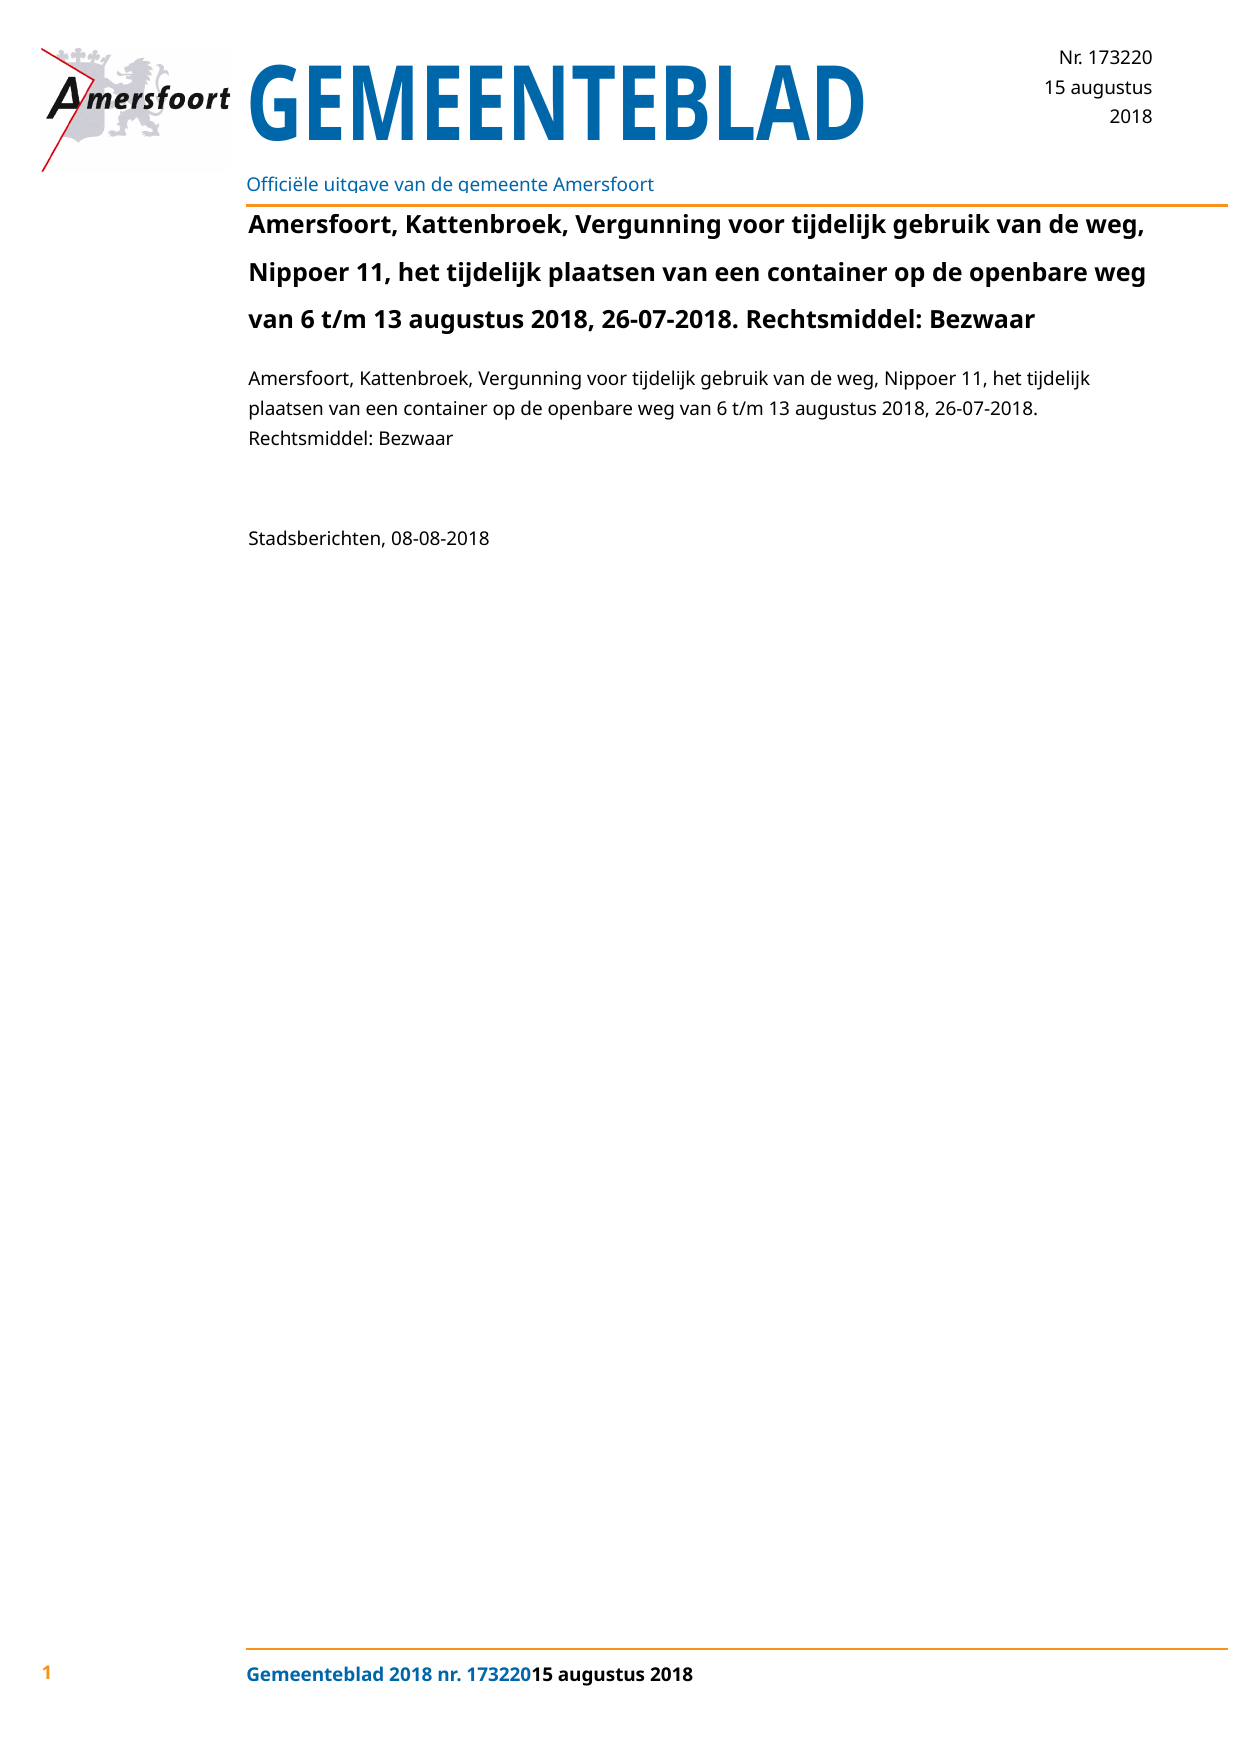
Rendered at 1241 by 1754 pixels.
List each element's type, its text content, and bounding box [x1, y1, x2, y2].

picture [41, 47, 231, 172]
text Amersfoort, Kattenbroek, Vergunning voor tijdelijk gebruik van de weg, Nippoer 11, het tijdelijk plaatsen van een container op de openbare weg van 6 t/m 13 augustus 2018, 26-07-2018. Rechtsmiddel: Bezwaar [248, 366, 1152, 450]
text Stadsberichten, 08-08-2018 [248, 526, 1152, 551]
text Amersfoort, Kattenbroek, Vergunning voor tijdelijk gebruik van de weg, Nippoer 11, het tijdelijk plaatsen van een container op de openbare weg van 6 t/m 13 augustus 2018, 26-07-2018. Rechtsmiddel: Bezwaar [248, 207, 1152, 336]
